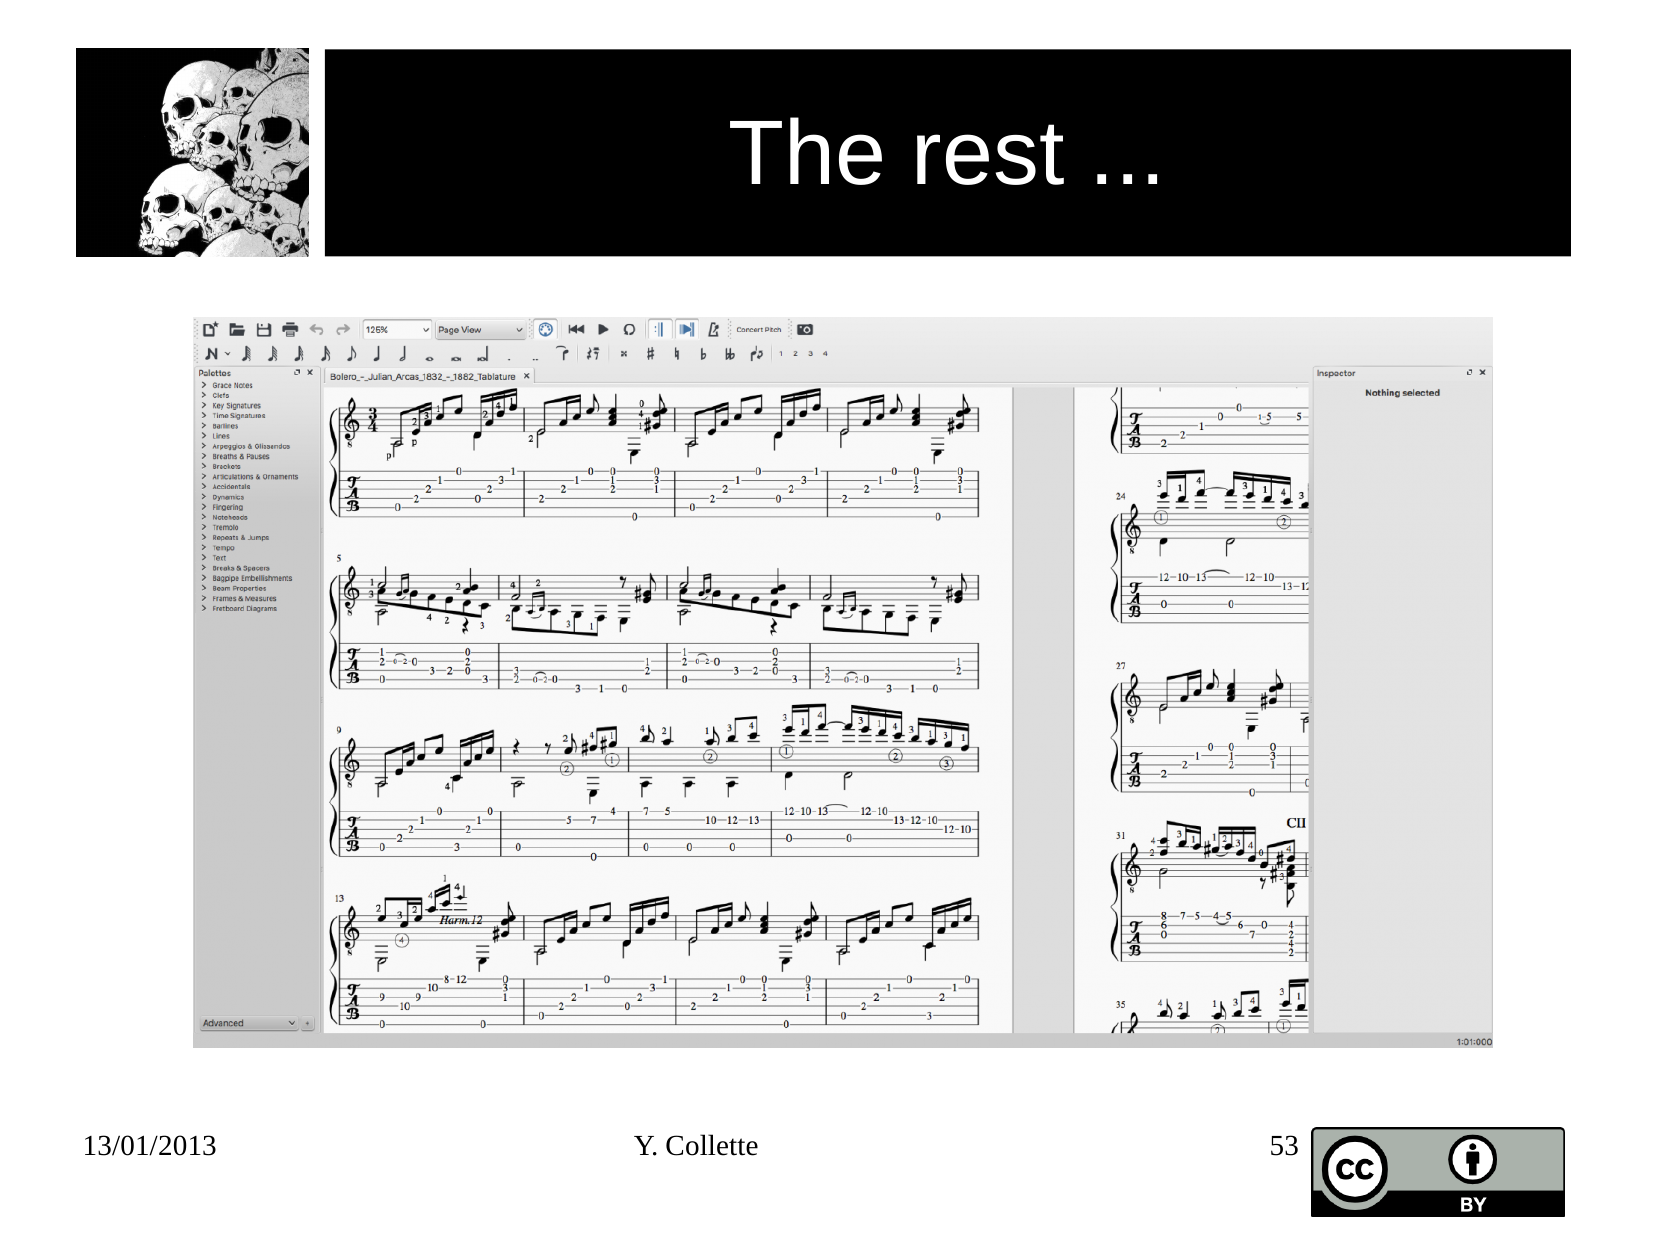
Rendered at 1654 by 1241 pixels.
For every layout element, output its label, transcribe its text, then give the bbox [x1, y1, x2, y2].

picture [1311, 1127, 1565, 1217]
title The rest ... [324, 49, 1571, 257]
picture [193, 317, 1493, 1048]
picture [76, 48, 309, 257]
